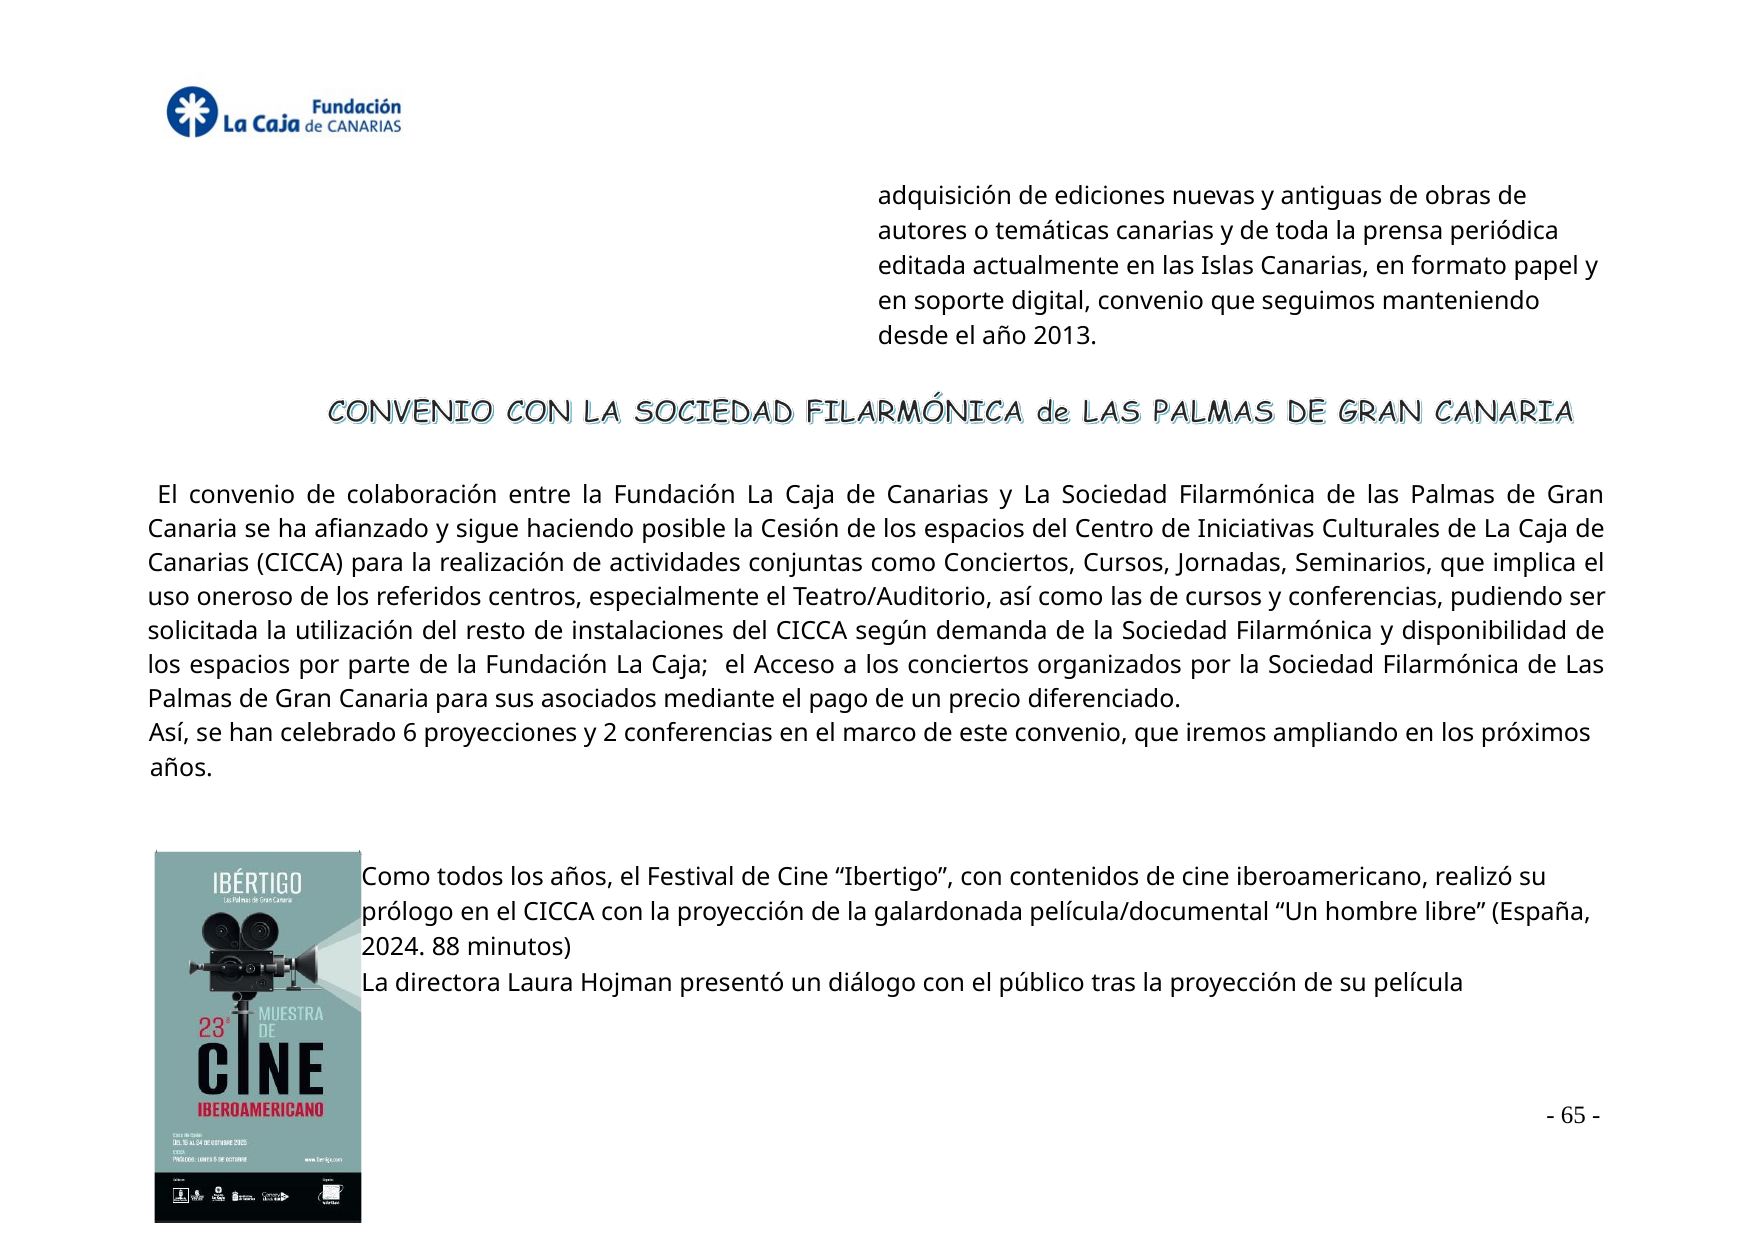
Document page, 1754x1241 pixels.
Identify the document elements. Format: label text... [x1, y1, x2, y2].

text El convenio de colaboración entre la Fundación La Caja de Canarias y La Sociedad Filarmónica de las Palmas de Gran Canaria se ha afianzado y sigue haciendo posible la Cesión de los espacios del Centro de Iniciativas Culturales de La Caja de Canarias (CICCA) para la realización de actividades conjuntas como Conciertos, Cursos, Jornadas, Seminarios, que implica el uso oneroso de los referidos centros, especialmente el Teatro/Auditorio, así como las de cursos y conferencias, pudiendo ser solicitada la utilización del resto de instalaciones del CICCA según demanda de la Sociedad Filarmónica y disponibilidad de los espacios por parte de la Fundación La Caja; el Acceso a los conciertos organizados por la Sociedad Filarmónica de Las Palmas de Gran Canaria para sus asociados mediante el pago de un precio diferenciado. [146, 476, 1607, 715]
text Así, se han celebrado 6 proyecciones y 2 conferencias en el marco de este convenio, que iremos ampliando en los próximos años. [148, 715, 1609, 784]
text adquisición de ediciones nuevas y antiguas de obras de autores o temáticas canarias y de toda la prensa periódica editada actualmente en las Islas Canarias, en formato papel y en soporte digital, convenio que seguimos manteniendo desde el año 2013. [877, 178, 1609, 352]
text Como todos los años, el Festival de Cine “Ibertigo”, con contenidos de cine iberoamericano, realizó su prólogo en el CICCA con la proyección de la galardonada película/documental “Un hombre libre” (España, 2024. 88 minutos) [362, 859, 1609, 963]
text La directora Laura Hojman presentó un diálogo con el público tras la proyección de su película [362, 965, 1609, 999]
